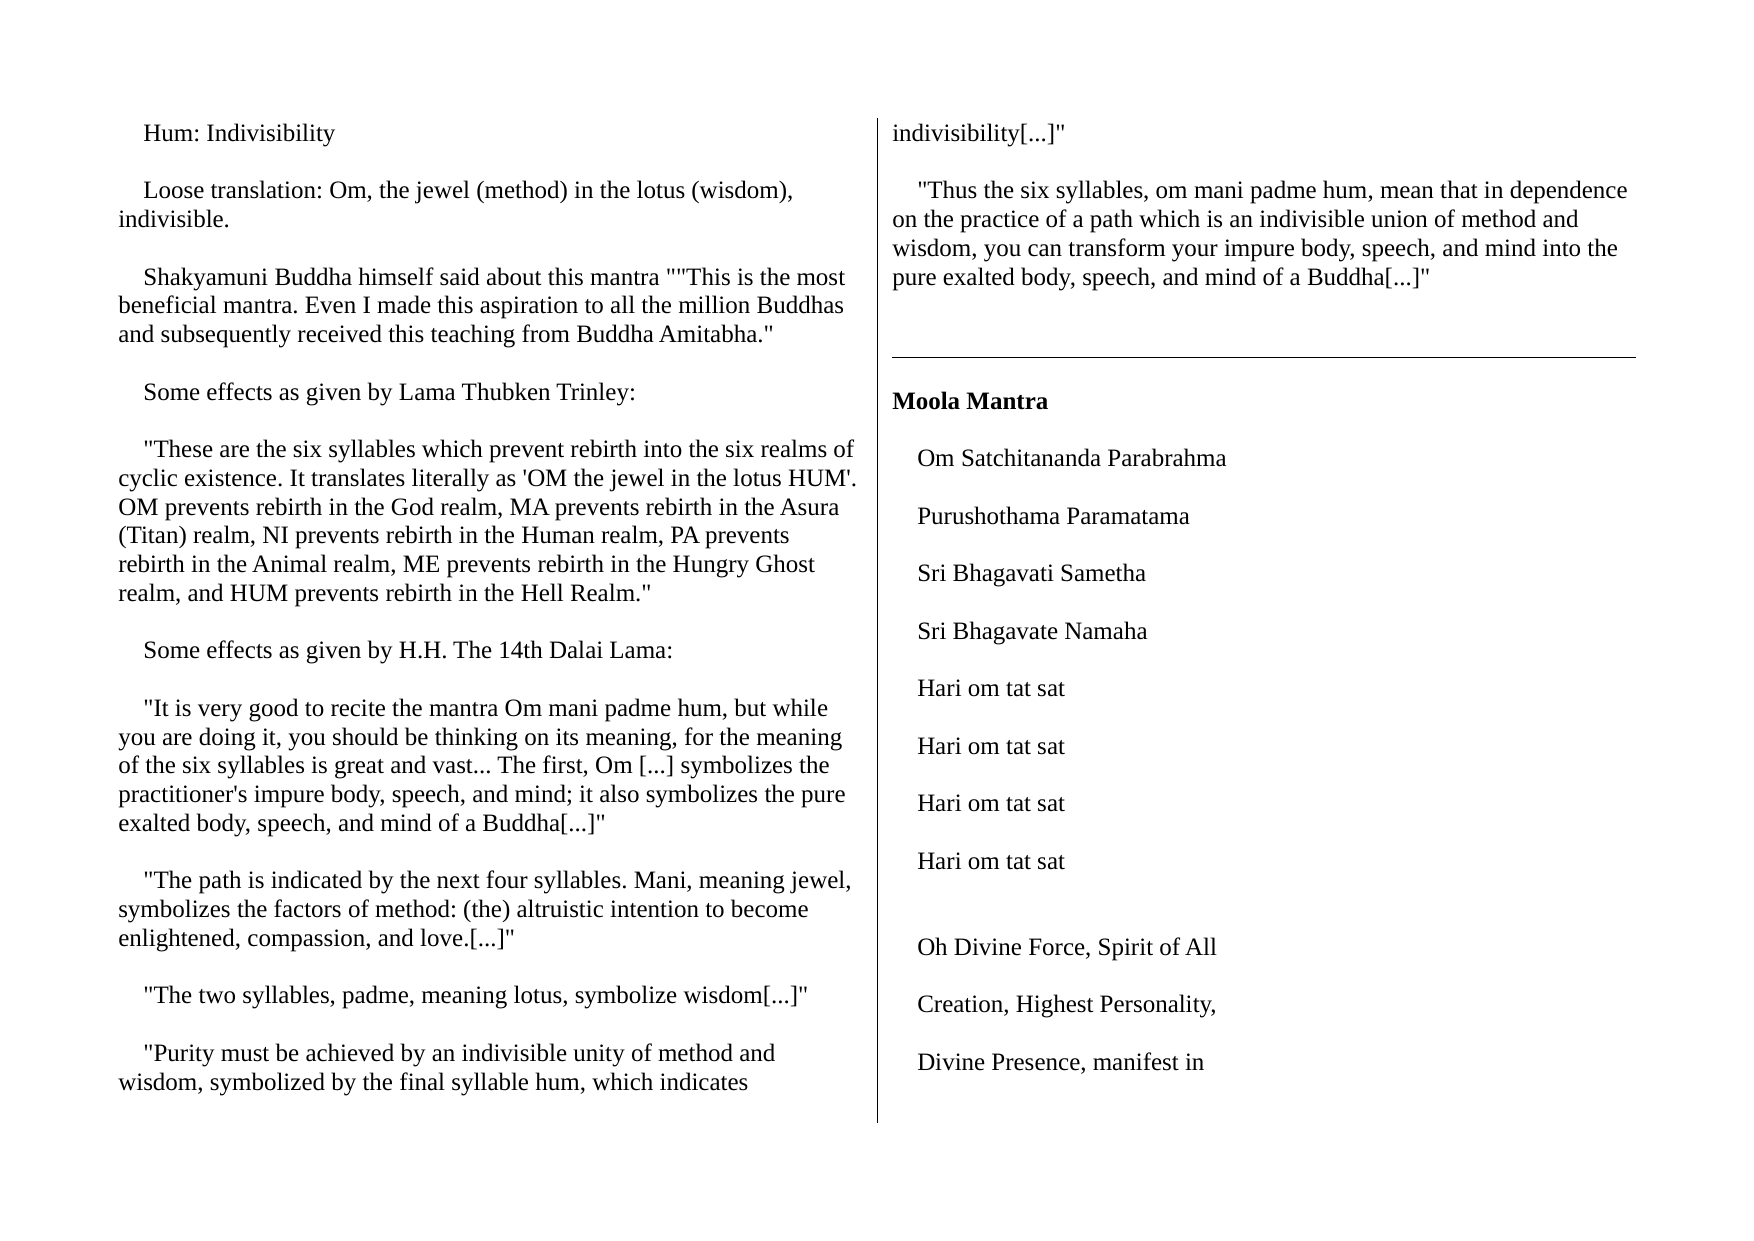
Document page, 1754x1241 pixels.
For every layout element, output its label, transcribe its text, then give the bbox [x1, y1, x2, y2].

text Oh Divine Force, Spirit of All [892, 932, 1636, 961]
text indivisibility[...]" [892, 118, 1636, 147]
text Sri Bhagavati Sametha [892, 558, 1636, 587]
text Hari om tat sat [892, 788, 1636, 817]
text Creation, Highest Personality, [892, 989, 1636, 1018]
text "Thus the six syllables, om mani padme hum, mean that in dependence on the practice of a path which is an indivisible union of method and wisdom, you can transform your impure body, speech, and mind into the pure exalted body, speech, and mind of a Buddha[...]" [892, 176, 1636, 291]
text Some effects as given by Lama Thubken Trinley: [118, 377, 862, 406]
text Some effects as given by H.H. The 14th Dalai Lama: [118, 636, 862, 664]
text "The path is indicated by the next four syllables. Mani, meaning jewel, symbolizes the factors of method: (the) altruistic intention to become enlightened, compassion, and love.[...]" [118, 866, 862, 952]
text Hari om tat sat [892, 731, 1636, 759]
text Moola Mantra [892, 386, 1636, 414]
text Hari om tat sat [892, 846, 1636, 874]
text Om Satchitananda Parabrahma [892, 443, 1636, 472]
text Divine Presence, manifest in [892, 1047, 1636, 1076]
text "These are the six syllables which prevent rebirth into the six realms of cyclic existence. It translates literally as 'OM the jewel in the lotus HUM'. OM prevents rebirth in the God realm, MA prevents rebirth in the Asura (Titan) realm, NI prevents rebirth in the Human realm, PA prevents rebirth in the Animal realm, ME prevents rebirth in the Hungry Ghost realm, and HUM prevents rebirth in the Hell Realm." [118, 434, 862, 607]
text Loose translation: Om, the jewel (method) in the lotus (wisdom), indivisible. [118, 176, 862, 233]
text Sri Bhagavate Namaha [892, 616, 1636, 644]
text "It is very good to recite the mantra Om mani padme hum, but while you are doing it, you should be thinking on its meaning, for the meaning of the six syllables is great and vast... The first, Om [...] symbolizes the practitioner's impure body, speech, and mind; it also symbolizes the pure exalted body, speech, and mind of a Buddha[...]" [118, 693, 862, 837]
text "Purity must be achieved by an indivisible unity of method and wisdom, symbolized by the final syllable hum, which indicates [118, 1038, 862, 1096]
text Shakyamuni Buddha himself said about this mantra ""This is the most beneficial mantra. Even I made this aspiration to all the million Buddhas and subsequently received this teaching from Buddha Amitabha." [118, 262, 862, 348]
text Hari om tat sat [892, 673, 1636, 702]
text Hum: Indivisibility [118, 118, 862, 147]
text "The two syllables, padme, meaning lotus, symbolize wisdom[...]" [118, 981, 862, 1009]
text Purushothama Paramatama [892, 501, 1636, 529]
